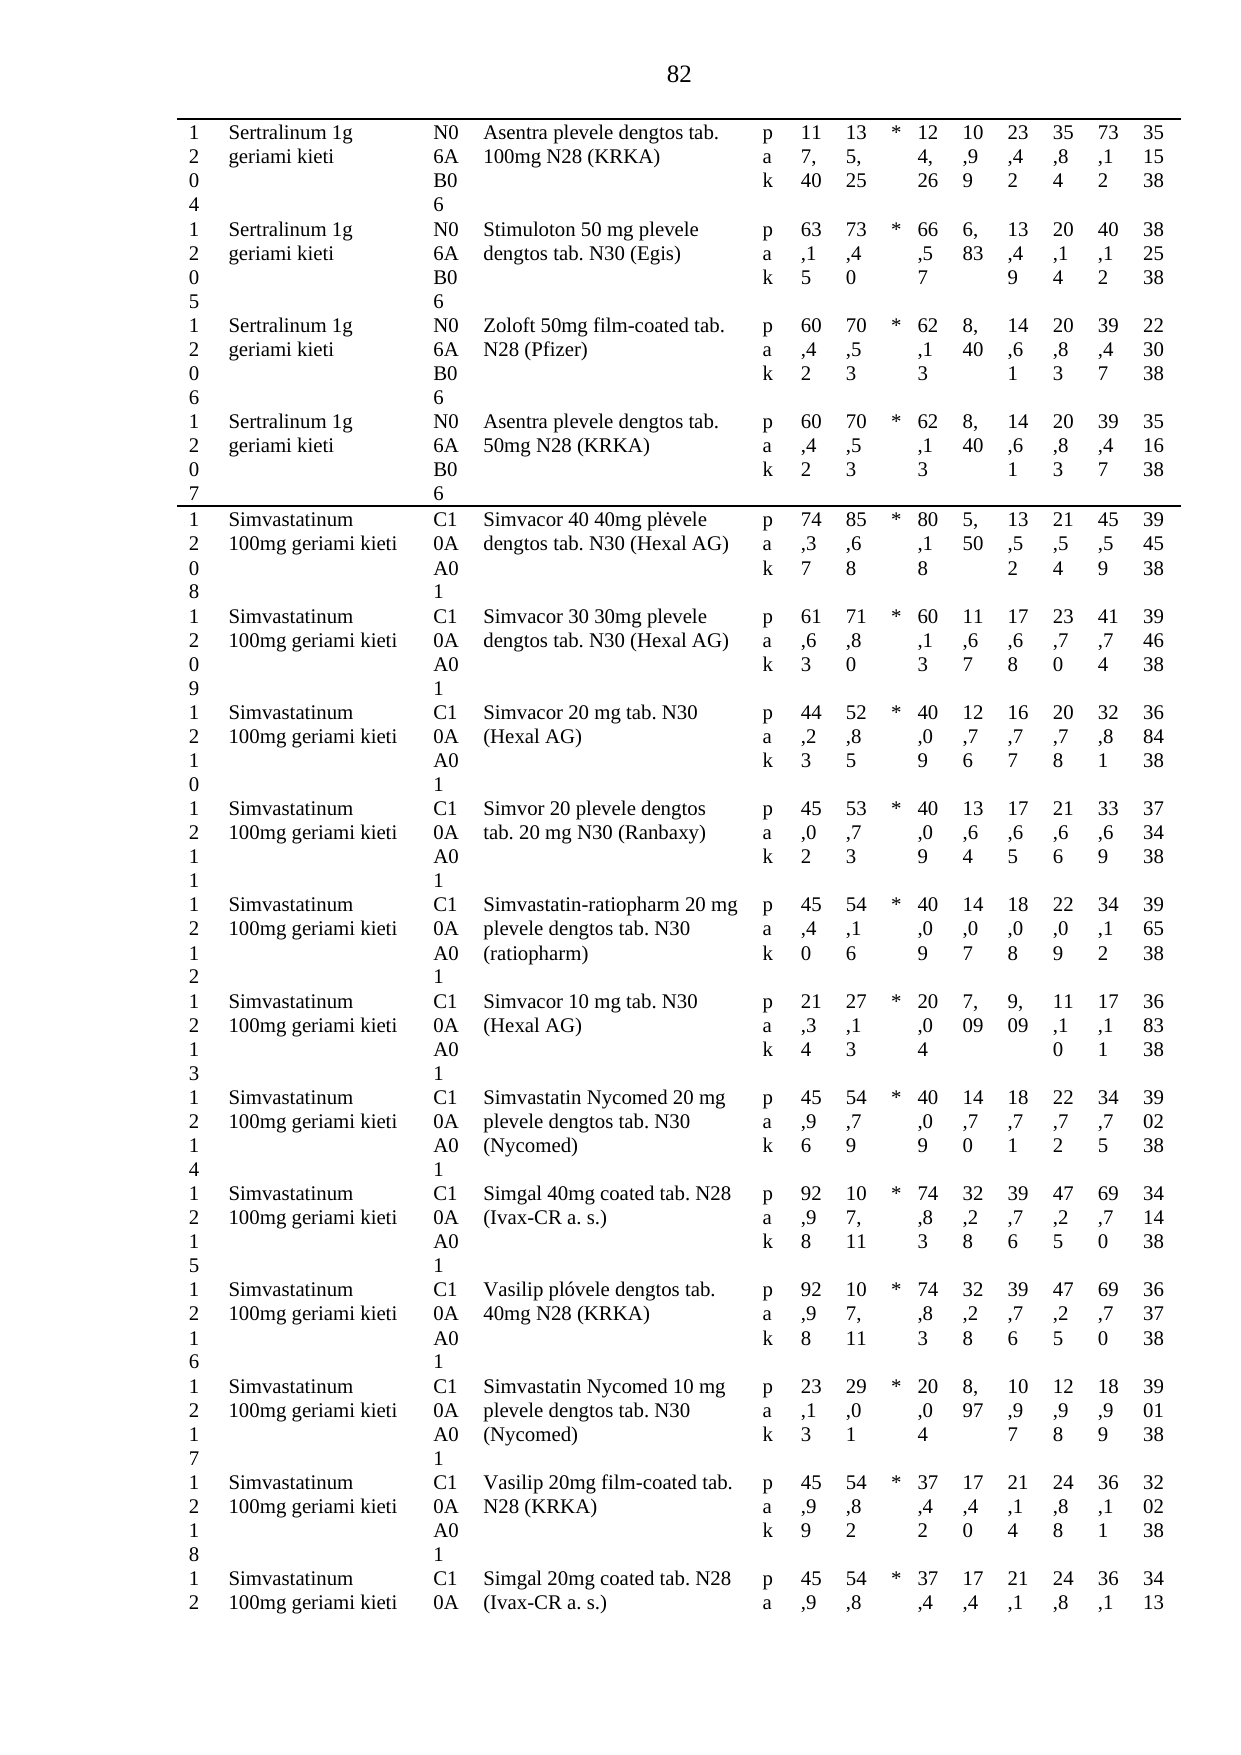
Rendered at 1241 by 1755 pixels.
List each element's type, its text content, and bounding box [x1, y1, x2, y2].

table_cell Simvastatinum 100mg geriami kieti [217, 796, 422, 892]
table_cell Stimuloton 50 mg plevele dengtos tab. N30 (Egis) [472, 216, 751, 313]
table_cell 32,81 [1086, 700, 1132, 796]
table_cell 17,65 [996, 796, 1041, 892]
table_cell 13,49 [996, 216, 1041, 313]
table_cell N06AB06 [422, 216, 472, 313]
table_cell pak [751, 604, 789, 700]
table_cell Simvastatin Nycomed 10 mg plevele dengtos tab. N30 (Nycomed) [472, 1374, 751, 1470]
table_cell pak [751, 507, 789, 603]
table_cell 21,34 [789, 989, 834, 1085]
table_cell 92,98 [789, 1277, 834, 1373]
table_cell pak [751, 216, 789, 313]
table_cell 3413 [1132, 1566, 1181, 1614]
table_cell pak [751, 1277, 789, 1373]
table_cell pak [751, 989, 789, 1085]
table_cell 73,40 [834, 216, 879, 313]
table_cell pak [751, 120, 789, 216]
table_cell 373438 [1132, 796, 1181, 892]
table_cell 53,73 [834, 796, 879, 892]
table_cell 18,99 [1086, 1374, 1132, 1470]
table_cell 12,76 [951, 700, 996, 796]
table_cell 1206 [177, 313, 217, 409]
table_cell 70,53 [834, 409, 879, 505]
table_cell pak [751, 409, 789, 505]
table_cell 21,66 [1041, 796, 1086, 892]
table_cell Simvacor 30 30mg plevele dengtos tab. N30 (Hexal AG) [472, 604, 751, 700]
table_cell N06AB06 [422, 120, 472, 216]
table_cell 18,08 [996, 892, 1041, 988]
table_cell 20,04 [906, 1374, 951, 1470]
table_cell * [880, 1085, 906, 1181]
table_cell C10AA01 [422, 507, 472, 603]
table_cell 14,61 [996, 313, 1041, 409]
table_cell 69,70 [1086, 1277, 1132, 1373]
table_cell 27,13 [834, 989, 879, 1085]
table_cell Simvastatinum 100mg geriami kieti [217, 700, 422, 796]
table_cell 1218 [177, 1470, 217, 1566]
table_cell 92,98 [789, 1181, 834, 1277]
table_cell 1207 [177, 409, 217, 505]
table_cell Simvastatinum 100mg geriami kieti [217, 507, 422, 603]
table_cell * [880, 120, 906, 216]
table_cell 1212 [177, 892, 217, 988]
table_cell 39,47 [1086, 409, 1132, 505]
table_cell 45,9 [789, 1566, 834, 1614]
table_cell 1213 [177, 989, 217, 1085]
table_cell C10AA01 [422, 1470, 472, 1566]
table_cell 39,76 [996, 1277, 1041, 1373]
table_cell * [880, 1181, 906, 1277]
table_cell 20,14 [1041, 216, 1086, 313]
table_cell 45,59 [1086, 507, 1132, 603]
table_cell pak [751, 892, 789, 988]
table_cell 62,13 [906, 409, 951, 505]
table_cell Sertralinum 1g geriami kieti [217, 313, 422, 409]
table_cell 12,98 [1041, 1374, 1086, 1470]
table_cell 45,02 [789, 796, 834, 892]
table_cell 85,68 [834, 507, 879, 603]
table_cell 21,1 [996, 1566, 1041, 1614]
table_cell 33,69 [1086, 796, 1132, 892]
table_cell 39,47 [1086, 313, 1132, 409]
table_cell 70,53 [834, 313, 879, 409]
table_cell 135,25 [834, 120, 879, 216]
table_cell 71,80 [834, 604, 879, 700]
table_cell 394538 [1132, 507, 1181, 603]
table_cell pa [751, 1566, 789, 1614]
table_cell 52,85 [834, 700, 879, 796]
table_cell 63,15 [789, 216, 834, 313]
table_cell 40,12 [1086, 216, 1132, 313]
table_cell 107,11 [834, 1277, 879, 1373]
table_cell 11,10 [1041, 989, 1086, 1085]
table_cell 20,04 [906, 989, 951, 1085]
table_cell Simvastatinum 100mg geriami kieti [217, 1085, 422, 1181]
table_cell * [880, 796, 906, 892]
table_cell 47,25 [1041, 1181, 1086, 1277]
table_cell 54,82 [834, 1470, 879, 1566]
table_cell 62,13 [906, 313, 951, 409]
table_cell Simvor 20 plevele dengtos tab. 20 mg N30 (Ranbaxy) [472, 796, 751, 892]
table_cell Simvastatin-ratiopharm 20 mg plevele dengtos tab. N30 (ratiopharm) [472, 892, 751, 988]
table_cell 363738 [1132, 1277, 1181, 1373]
table_cell 36,1 [1086, 1566, 1132, 1614]
table_cell pak [751, 313, 789, 409]
table_cell 107,11 [834, 1181, 879, 1277]
table_cell 1211 [177, 796, 217, 892]
table_cell 1209 [177, 604, 217, 700]
table_cell 394638 [1132, 604, 1181, 700]
table_cell 66,57 [906, 216, 951, 313]
table_cell C10AA01 [422, 1085, 472, 1181]
table_cell 17,11 [1086, 989, 1132, 1085]
table_cell Simvastatinum 100mg geriami kieti [217, 892, 422, 988]
table_cell * [880, 604, 906, 700]
table_cell C10AA01 [422, 1181, 472, 1277]
table_cell Simvastatinum 100mg geriami kieti [217, 1470, 422, 1566]
table_cell 1215 [177, 1181, 217, 1277]
table_cell 18,71 [996, 1085, 1041, 1181]
table_cell 74,83 [906, 1181, 951, 1277]
table_cell 1216 [177, 1277, 217, 1373]
table_cell 351638 [1132, 409, 1181, 505]
table_cell 37,4 [906, 1566, 951, 1614]
table_cell 60,42 [789, 409, 834, 505]
table_cell 80,18 [906, 507, 951, 603]
table_cell Simvacor 40 40mg plėvele dengtos tab. N30 (Hexal AG) [472, 507, 751, 603]
table_cell 34,75 [1086, 1085, 1132, 1181]
table_cell N06AB06 [422, 313, 472, 409]
table_cell 117,40 [789, 120, 834, 216]
table_cell 60,42 [789, 313, 834, 409]
table_cell Vasilip plóvele dengtos tab. 40mg N28 (KRKA) [472, 1277, 751, 1373]
table_cell 396538 [1132, 892, 1181, 988]
table_cell C10AA01 [422, 796, 472, 892]
table_cell 24,88 [1041, 1470, 1086, 1566]
table_cell 20,83 [1041, 409, 1086, 505]
table_cell Vasilip 20mg film-coated tab. N28 (KRKA) [472, 1470, 751, 1566]
table_cell 1204 [177, 120, 217, 216]
table_cell Simvacor 20 mg tab. N30 (Hexal AG) [472, 700, 751, 796]
table_cell 1217 [177, 1374, 217, 1470]
table_cell 21,54 [1041, 507, 1086, 603]
table_cell 47,25 [1041, 1277, 1086, 1373]
table_cell Sertralinum 1g geriami kieti [217, 409, 422, 505]
table_cell Asentra plevele dengtos tab. 100mg N28 (KRKA) [472, 120, 751, 216]
table_cell Simvacor 10 mg tab. N30 (Hexal AG) [472, 989, 751, 1085]
table_cell 341438 [1132, 1181, 1181, 1277]
table_cell * [880, 507, 906, 603]
table_cell 223038 [1132, 313, 1181, 409]
table_cell Simvastatin Nycomed 20 mg plevele dengtos tab. N30 (Nycomed) [472, 1085, 751, 1181]
table_cell * [880, 1277, 906, 1373]
table_cell 34,12 [1086, 892, 1132, 988]
table_cell 124,26 [906, 120, 951, 216]
table_cell 37,42 [906, 1470, 951, 1566]
table_cell C10AA01 [422, 989, 472, 1085]
table_cell 13,52 [996, 507, 1041, 603]
table_cell 20,83 [1041, 313, 1086, 409]
table_cell Simvastatinum 100mg geriami kieti [217, 604, 422, 700]
table_cell 13,64 [951, 796, 996, 892]
table_cell Simvastatinum 100mg geriami kieti [217, 989, 422, 1085]
table_cell 8,97 [951, 1374, 996, 1470]
table_cell * [880, 409, 906, 505]
table_cell pak [751, 1470, 789, 1566]
table_cell 73,12 [1086, 120, 1132, 216]
table_cell 21,14 [996, 1470, 1041, 1566]
table_cell 6,83 [951, 216, 996, 313]
table_cell 40,09 [906, 700, 951, 796]
table_cell * [880, 1470, 906, 1566]
table_cell * [880, 216, 906, 313]
table_cell 74,83 [906, 1277, 951, 1373]
table_cell 17,68 [996, 604, 1041, 700]
table_cell 23,70 [1041, 604, 1086, 700]
table_cell 390238 [1132, 1085, 1181, 1181]
table_cell 1214 [177, 1085, 217, 1181]
table_cell 390138 [1132, 1374, 1181, 1470]
table_cell Zoloft 50mg film-coated tab. N28 (Pfizer) [472, 313, 751, 409]
table_cell 36,11 [1086, 1470, 1132, 1566]
table_cell 61,63 [789, 604, 834, 700]
table_cell 14,07 [951, 892, 996, 988]
table_cell 7,09 [951, 989, 996, 1085]
table_cell 44,23 [789, 700, 834, 796]
table_cell 14,70 [951, 1085, 996, 1181]
table_cell 45,99 [789, 1470, 834, 1566]
table_cell Simvastatinum 100mg geriami kieti [217, 1566, 422, 1614]
table_cell Sertralinum 1g geriami kieti [217, 216, 422, 313]
table_cell 22,72 [1041, 1085, 1086, 1181]
table_cell 10,99 [951, 120, 996, 216]
table_cell 1205 [177, 216, 217, 313]
table_cell Simvastatinum 100mg geriami kieti [217, 1374, 422, 1470]
table_cell 54,8 [834, 1566, 879, 1614]
table_cell 14,61 [996, 409, 1041, 505]
table_cell 8,40 [951, 313, 996, 409]
table_cell 23,42 [996, 120, 1041, 216]
table_cell 24,8 [1041, 1566, 1086, 1614]
table_cell 17,40 [951, 1470, 996, 1566]
table_cell 40,09 [906, 892, 951, 988]
table_cell 32,28 [951, 1277, 996, 1373]
table_cell 35,84 [1041, 120, 1086, 216]
table_cell 1210 [177, 700, 217, 796]
table_cell C10AA01 [422, 1277, 472, 1373]
table_cell 1208 [177, 507, 217, 603]
table_cell 17,4 [951, 1566, 996, 1614]
table_cell pak [751, 1085, 789, 1181]
table_cell C10AA01 [422, 604, 472, 700]
table_cell 10,97 [996, 1374, 1041, 1470]
table_cell 74,37 [789, 507, 834, 603]
table_cell Simvastatinum 100mg geriami kieti [217, 1277, 422, 1373]
table_cell 11,67 [951, 604, 996, 700]
table_cell 16,77 [996, 700, 1041, 796]
table_cell 69,70 [1086, 1181, 1132, 1277]
table_cell 12 [177, 1566, 217, 1614]
table_cell 29,01 [834, 1374, 879, 1470]
table_cell * [880, 700, 906, 796]
table_cell 23,13 [789, 1374, 834, 1470]
table_cell 22,09 [1041, 892, 1086, 988]
table_cell 54,16 [834, 892, 879, 988]
table_cell 40,09 [906, 1085, 951, 1181]
table_cell 41,74 [1086, 604, 1132, 700]
table_cell 320238 [1132, 1470, 1181, 1566]
table_cell * [880, 1374, 906, 1470]
table_cell Asentra plevele dengtos tab. 50mg N28 (KRKA) [472, 409, 751, 505]
table_cell * [880, 989, 906, 1085]
table_cell Simgal 20mg coated tab. N28 (Ivax-CR a. s.) [472, 1566, 751, 1614]
table_cell 382538 [1132, 216, 1181, 313]
table_cell Simvastatinum 100mg geriami kieti [217, 1181, 422, 1277]
table_cell 40,09 [906, 796, 951, 892]
table_cell * [880, 892, 906, 988]
table_cell pak [751, 1181, 789, 1277]
table_cell C10AA01 [422, 700, 472, 796]
table_cell 20,78 [1041, 700, 1086, 796]
table_cell 54,79 [834, 1085, 879, 1181]
table_cell * [880, 1566, 906, 1614]
table_cell C10A [422, 1566, 472, 1614]
table_cell 9,09 [996, 989, 1041, 1085]
table_cell C10AA01 [422, 892, 472, 988]
table_cell 368438 [1132, 700, 1181, 796]
table_cell 45,40 [789, 892, 834, 988]
table_cell 351538 [1132, 120, 1181, 216]
table_cell 368338 [1132, 989, 1181, 1085]
table_cell 8,40 [951, 409, 996, 505]
table_cell C10AA01 [422, 1374, 472, 1470]
table_cell 32,28 [951, 1181, 996, 1277]
table_cell N06AB06 [422, 409, 472, 505]
table_cell * [880, 313, 906, 409]
table_cell 39,76 [996, 1181, 1041, 1277]
table_cell Simgal 40mg coated tab. N28 (Ivax-CR a. s.) [472, 1181, 751, 1277]
table_cell pak [751, 796, 789, 892]
table_cell Sertralinum 1g geriami kieti [217, 120, 422, 216]
table_cell pak [751, 1374, 789, 1470]
table_cell 45,96 [789, 1085, 834, 1181]
table_cell 5,50 [951, 507, 996, 603]
table_cell pak [751, 700, 789, 796]
table_cell 60,13 [906, 604, 951, 700]
